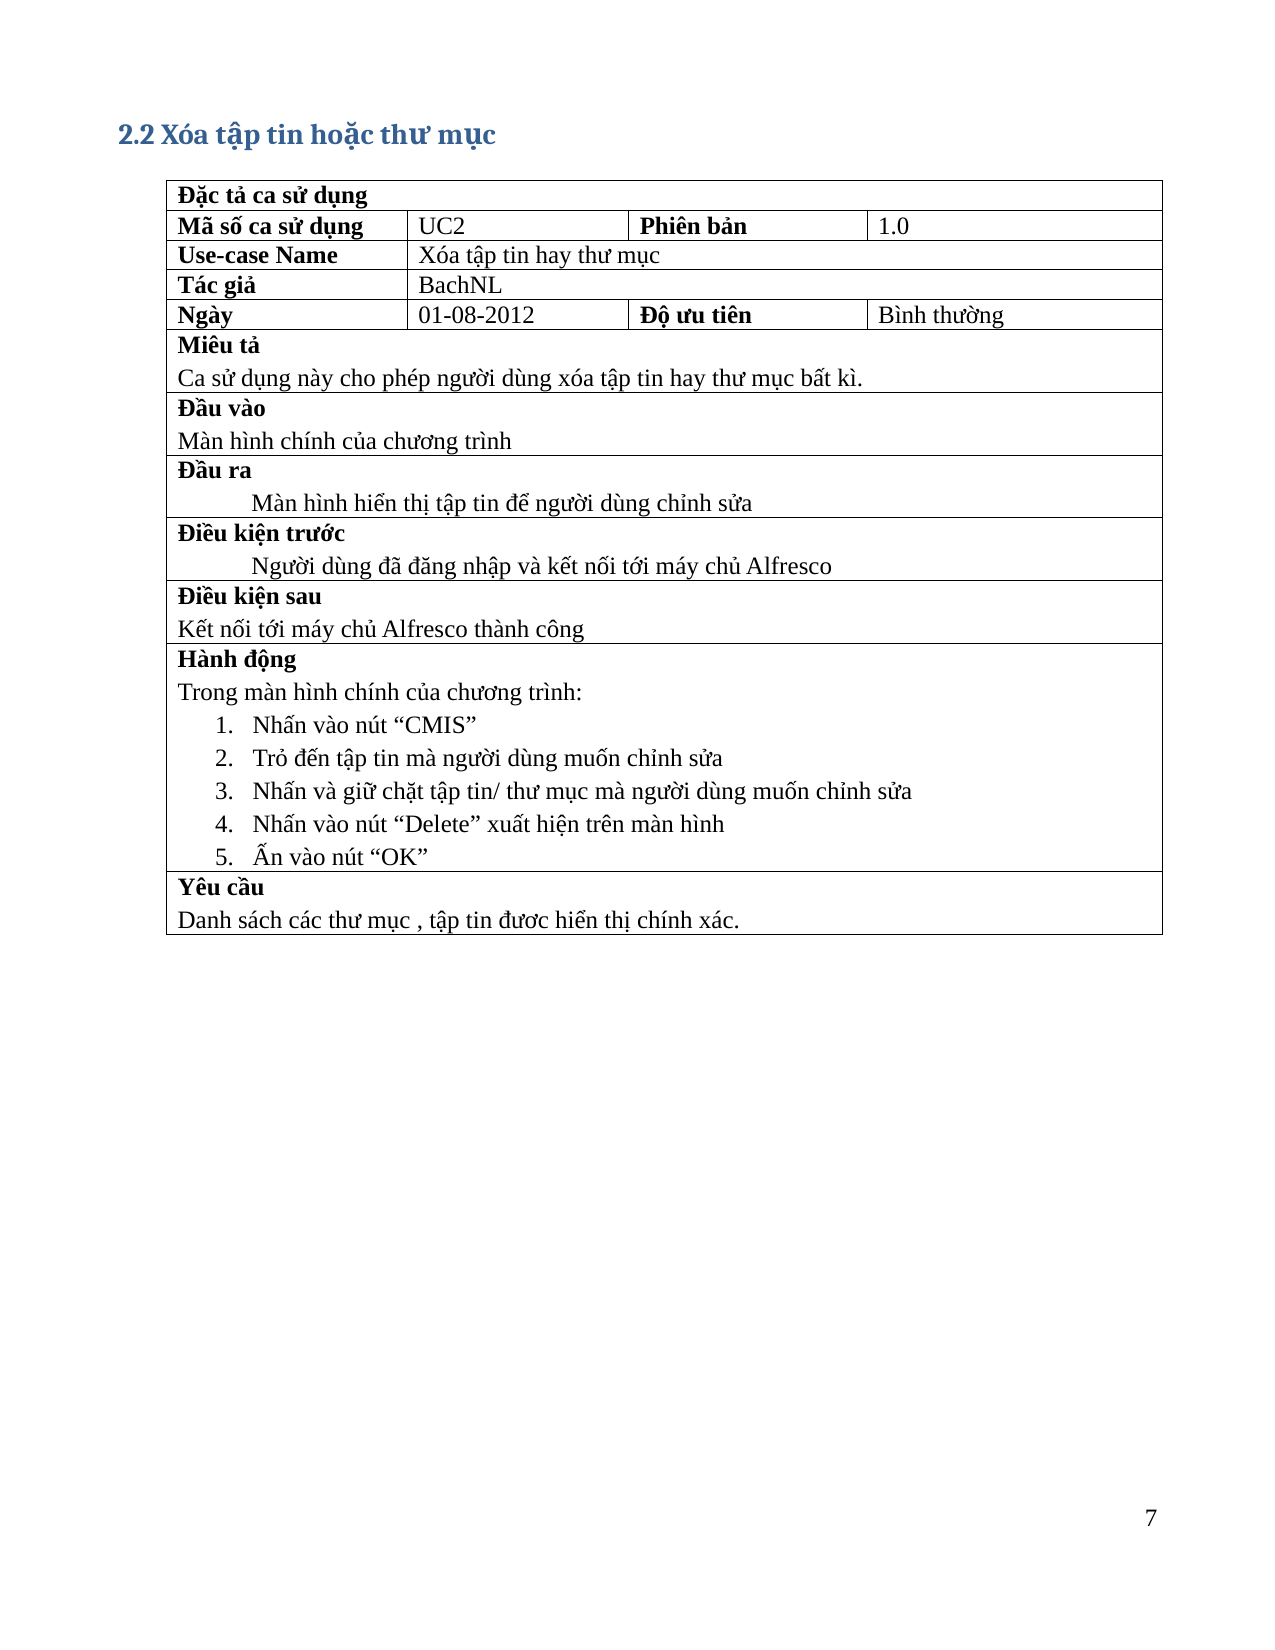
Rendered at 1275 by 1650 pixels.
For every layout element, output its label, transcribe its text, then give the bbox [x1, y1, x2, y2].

table_cell Xóa tập tin hay thư mục [408, 241, 1162, 269]
table_cell 1.0 [868, 211, 1162, 239]
table_header Đặc tả ca sử dụng [167, 181, 1162, 210]
table_cell Miêu tả Ca sử dụng này cho phép người dùng xóa tập tin hay thư mục bất kì. [167, 330, 1162, 392]
table_cell BachNL [408, 270, 1162, 299]
table_cell UC2 [408, 211, 628, 239]
table_cell Phiên bản [629, 211, 867, 239]
table_cell Đầu ra Màn hình hiển thị tập tin để người dùng chỉnh sửa [167, 456, 1162, 517]
table_cell Điều kiện trước Người dùng đã đăng nhập và kết nối tới máy chủ Alfresco [167, 518, 1162, 580]
table_cell Ngày [167, 300, 407, 329]
table_cell Đầu vào Màn hình chính của chương trình [167, 393, 1162, 454]
table_cell Hành động Trong màn hình chính của chương trình: Nhấn vào nút “CMIS” Trỏ đến tập tin mà người dùng muốn chỉnh sửa Nhấn và giữ chặt tập tin/ thư mục mà người dùng muốn chỉnh sửa Nhấn vào nút “Delete” xuất hiện trên màn hình Ấn vào nút “OK” [167, 644, 1162, 871]
subtitle 2.2 Xóa tập tin hoặc thư mục [118, 118, 1157, 152]
table_cell Điều kiện sau Kết nối tới máy chủ Alfresco thành công [167, 581, 1162, 643]
table_cell 01-08-2012 [408, 300, 628, 329]
table_cell Mã số ca sử dụng [167, 211, 407, 239]
table_cell Use-case Name [167, 241, 407, 269]
table_cell Yêu cầu Danh sách các thư mục , tập tin đươc hiển thị chính xác. [167, 872, 1162, 934]
table_cell Tác giả [167, 270, 407, 299]
table_cell Bình thường [868, 300, 1162, 329]
table_cell Độ ưu tiên [629, 300, 867, 329]
